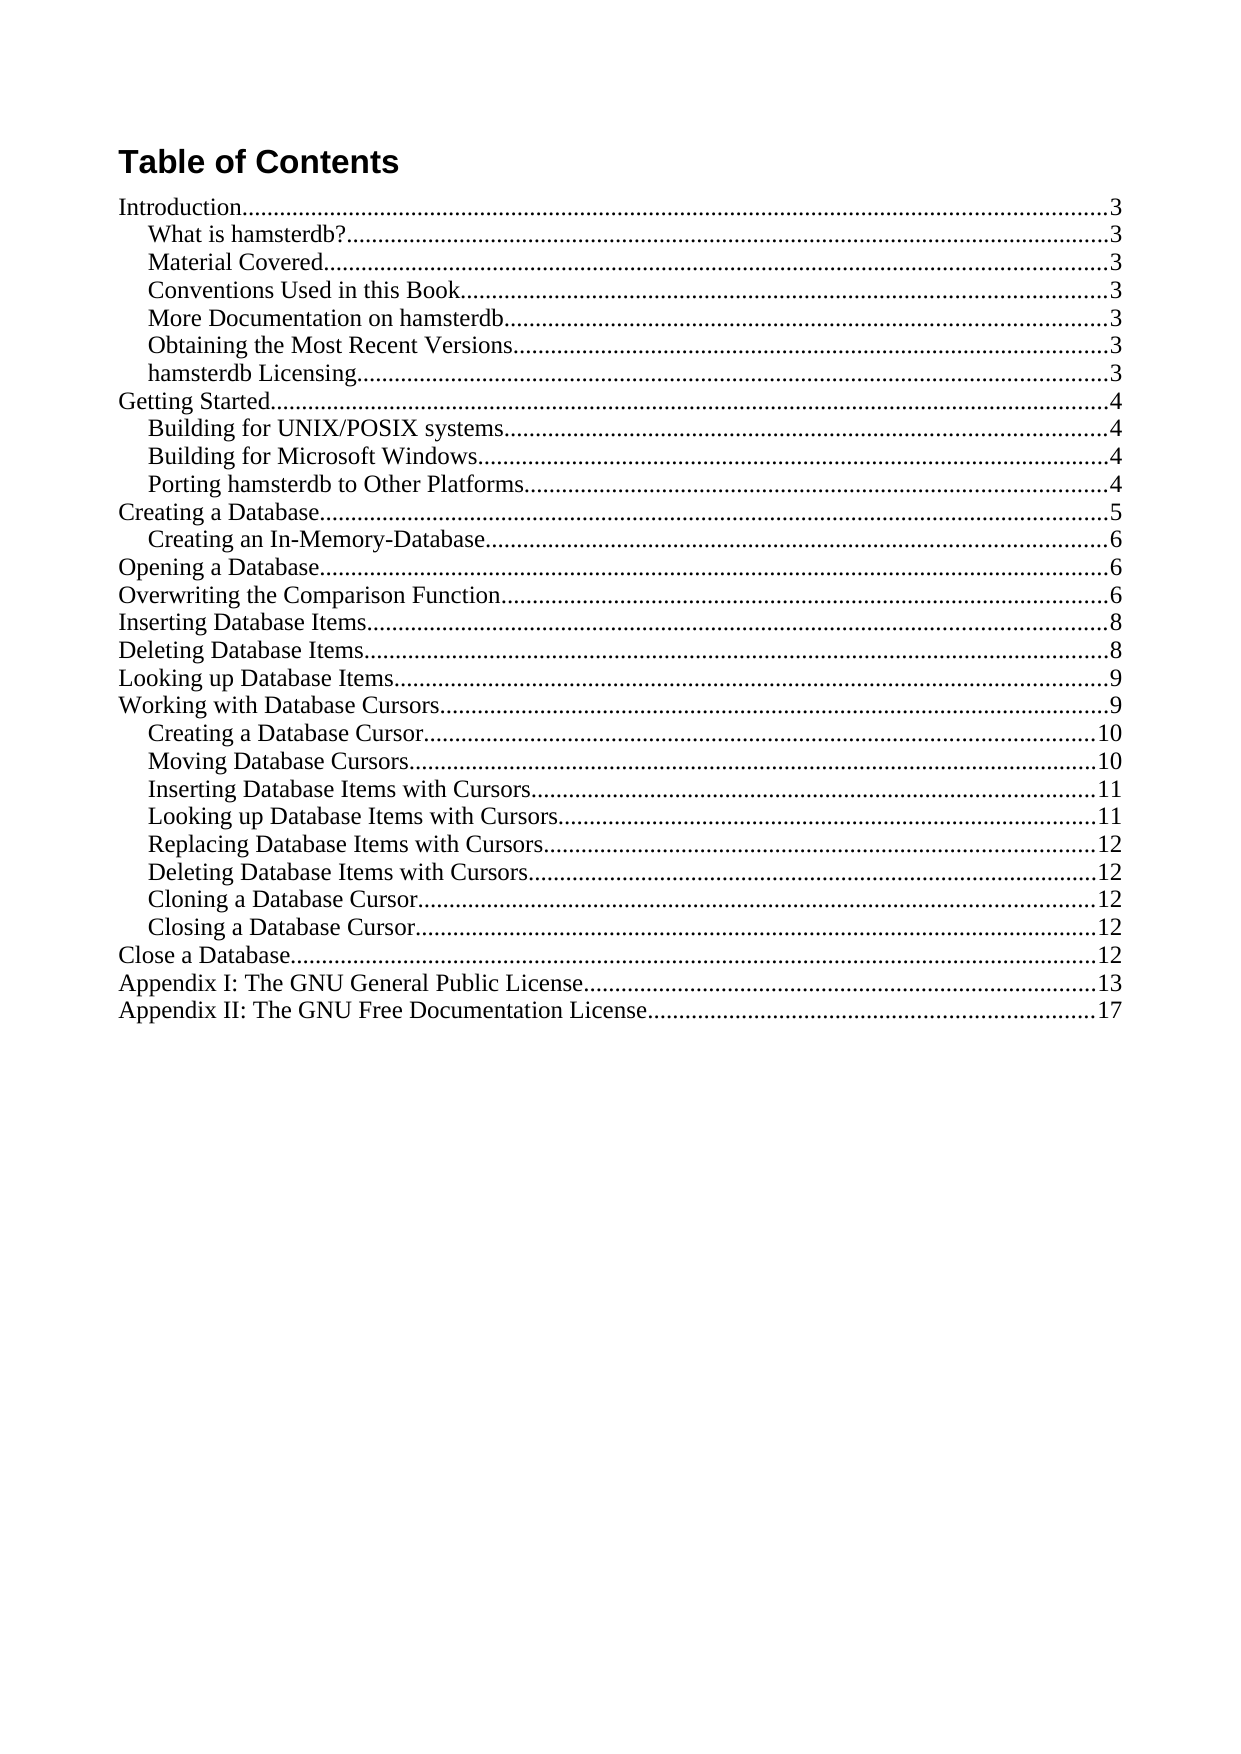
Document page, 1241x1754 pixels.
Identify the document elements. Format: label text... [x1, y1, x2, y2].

text Building for Microsoft Windows 4 [148, 442, 1122, 470]
text Deleting Database Items 8 [118, 636, 1122, 664]
text Deleting Database Items with Cursors 12 [148, 858, 1122, 886]
text Looking up Database Items 9 [118, 664, 1122, 692]
text Obtaining the Most Recent Versions 3 [148, 331, 1122, 359]
text Opening a Database 6 [118, 553, 1122, 581]
text Close a Database 12 [118, 941, 1122, 969]
text Porting hamsterdb to Other Platforms 4 [148, 470, 1122, 498]
text What is hamsterdb? 3 [148, 221, 1122, 248]
text Cloning a Database Cursor 12 [148, 886, 1122, 913]
text Appendix I: The GNU General Public License 13 [118, 969, 1122, 996]
text Creating a Database Cursor 10 [148, 719, 1122, 747]
text Material Covered 3 [148, 248, 1122, 276]
text Inserting Database Items 8 [118, 608, 1122, 636]
text Looking up Database Items with Cursors 11 [148, 802, 1122, 830]
text Overwriting the Comparison Function 6 [118, 581, 1122, 608]
text Creating an In-Memory-Database 6 [148, 525, 1122, 553]
text Replacing Database Items with Cursors 12 [148, 830, 1122, 858]
text Appendix II: The GNU Free Documentation License 17 [118, 996, 1122, 1024]
text Getting Started 4 [118, 387, 1122, 414]
text Closing a Database Cursor 12 [148, 913, 1122, 941]
subtitle Table of Contents [118, 143, 1122, 180]
text Working with Database Cursors 9 [118, 692, 1122, 719]
text Inserting Database Items with Cursors 11 [148, 775, 1122, 802]
text Moving Database Cursors 10 [148, 747, 1122, 775]
text hamsterdb Licensing 3 [148, 359, 1122, 387]
text Creating a Database 5 [118, 498, 1122, 525]
text Building for UNIX/POSIX systems 4 [148, 414, 1122, 442]
text Conventions Used in this Book 3 [148, 276, 1122, 304]
text More Documentation on hamsterdb 3 [148, 304, 1122, 331]
text Introduction 3 [118, 193, 1122, 221]
